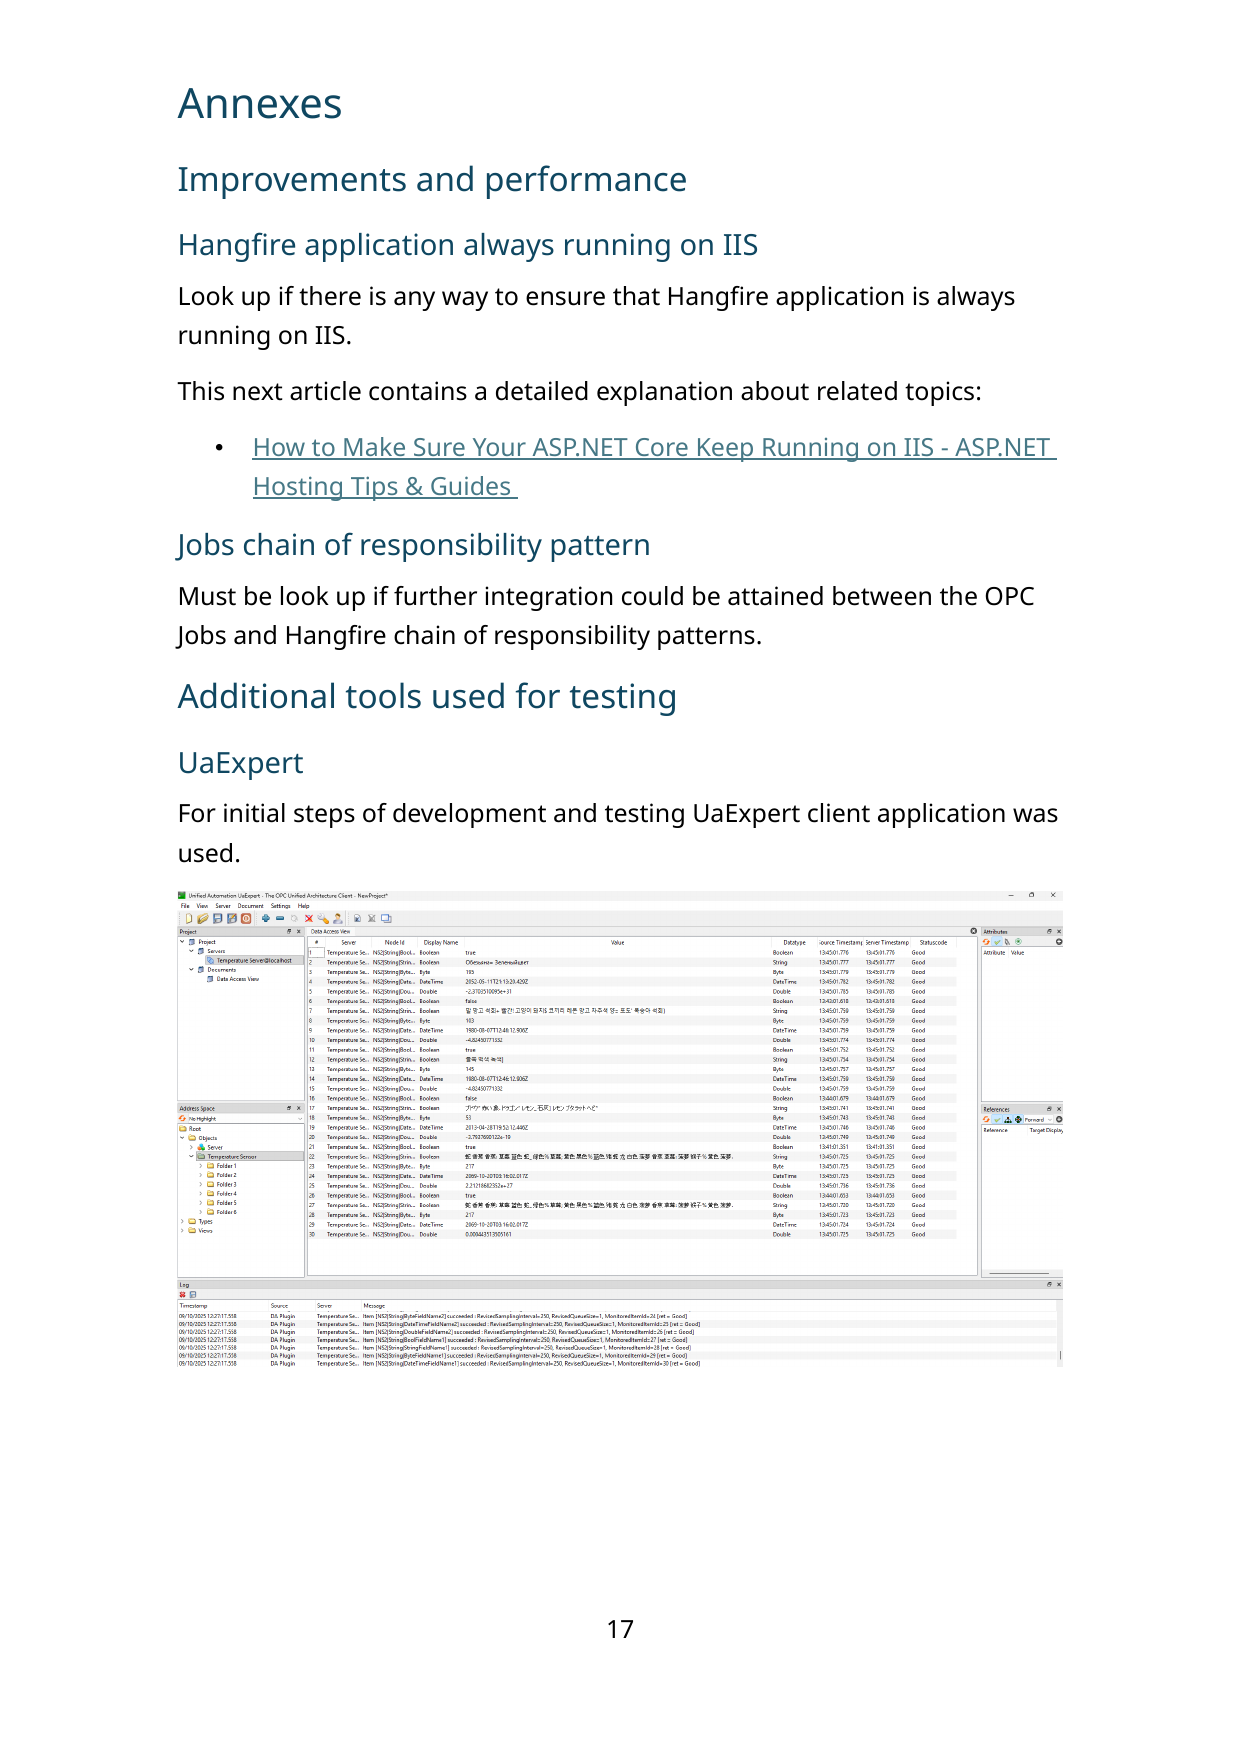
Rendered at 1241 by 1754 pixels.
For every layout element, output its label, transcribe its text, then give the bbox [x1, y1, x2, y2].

subtitle Additional tools used for testing [177, 673, 1063, 719]
subtitle Improvements and performance [177, 156, 1063, 201]
subtitle Annexes [177, 74, 1063, 131]
subtitle Hangfire application always running on IIS [177, 224, 1063, 264]
subtitle Jobs chain of responsibility pattern [177, 524, 1063, 564]
list How to Make Sure Your ASP.NET Core Keep Running on IIS - ASP.NET Hosting Tips & Guides [215, 429, 1063, 502]
subtitle UaExpert [177, 742, 1063, 782]
picture [177, 891, 1063, 1367]
text Look up if there is any way to ensure that Hangfire application is always running on IIS. [177, 278, 1063, 352]
text For initial steps of development and testing UaExpert client application was used. [177, 796, 1063, 869]
text Must be look up if further integration could be attained between the OPC Jobs and Hangfire chain of responsibility patterns. [177, 578, 1063, 651]
text This next article contains a detailed explanation about related topics: [177, 373, 1063, 407]
